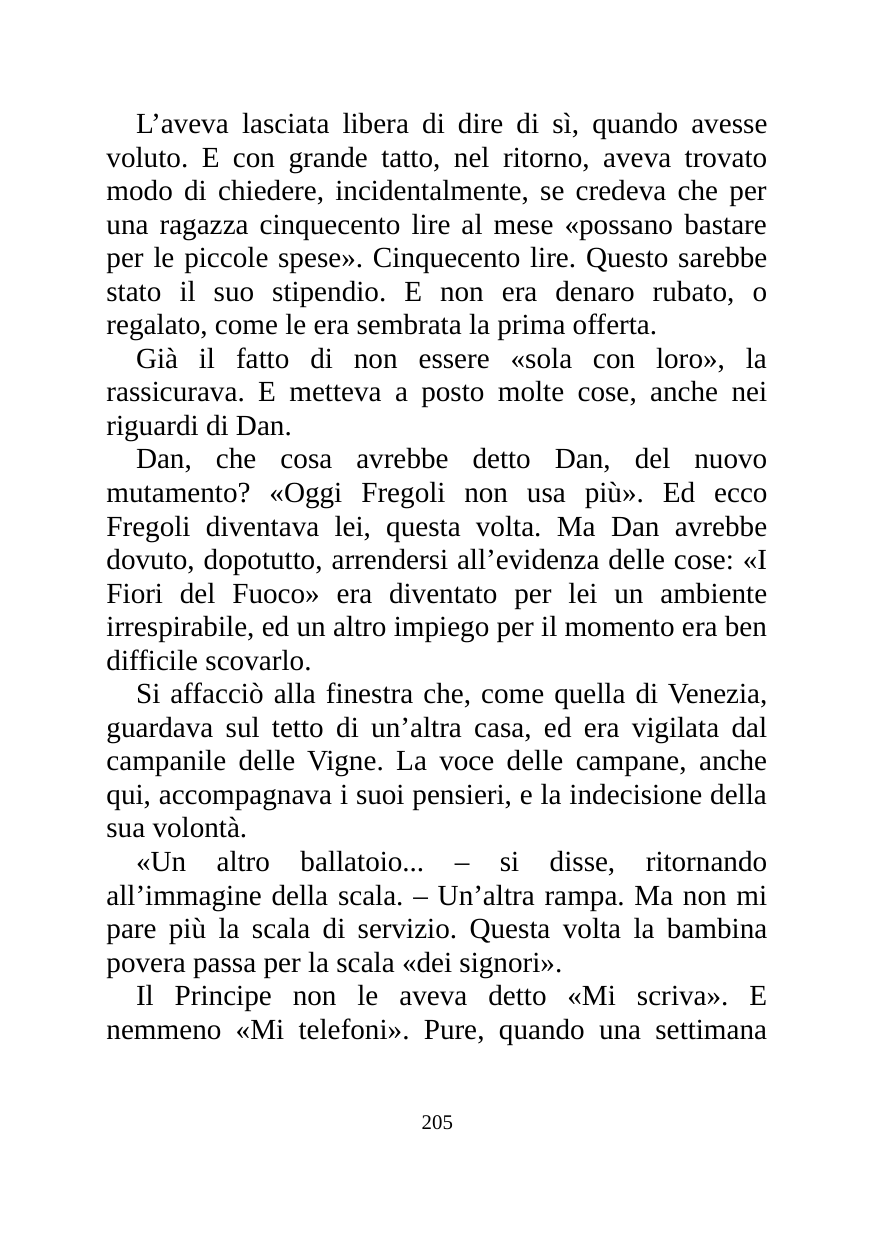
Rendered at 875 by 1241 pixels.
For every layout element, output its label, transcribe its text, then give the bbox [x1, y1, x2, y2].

text Si affacciò alla finestra che, come quella di Venezia, guardava sul tetto di un’altra casa, ed era vigilata dal campanile delle Vigne. La voce delle campane, anche qui, accompagnava i suoi pensieri, e la indecisione della sua volontà. [106, 676, 768, 844]
text Dan, che cosa avrebbe detto Dan, del nuovo mutamento? «Oggi Fregoli non usa più». Ed ecco Fregoli diventava lei, questa volta. Ma Dan avrebbe dovuto, dopotutto, arrendersi all’evidenza delle cose: «I Fiori del Fuoco» era diventato per lei un ambiente irrespirabile, ed un altro impiego per il momento era ben difficile scovarlo. [106, 442, 768, 676]
text L’aveva lasciata libera di dire di sì, quando avesse voluto. E con grande tatto, nel ritorno, aveva trovato modo di chiedere, incidentalmente, se credeva che per una ragazza cinquecento lire al mese «possano bastare per le piccole spese». Cinquecento lire. Questo sarebbe stato il suo stipendio. E non era denaro rubato, o regalato, come le era sembrata la prima offerta. [106, 106, 768, 341]
text Già il fatto di non essere «sola con loro», la rassicurava. E metteva a posto molte cose, anche nei riguardi di Dan. [106, 341, 768, 442]
text Il Principe non le aveva detto «Mi scriva». E nemmeno «Mi telefoni». Pure, quando una settimana [106, 978, 768, 1045]
text «Un altro ballatoio... – si disse, ritornando all’immagine della scala. – Un’altra rampa. Ma non mi pare più la scala di servizio. Questa volta la bambina povera passa per la scala «dei signori». [106, 844, 768, 978]
